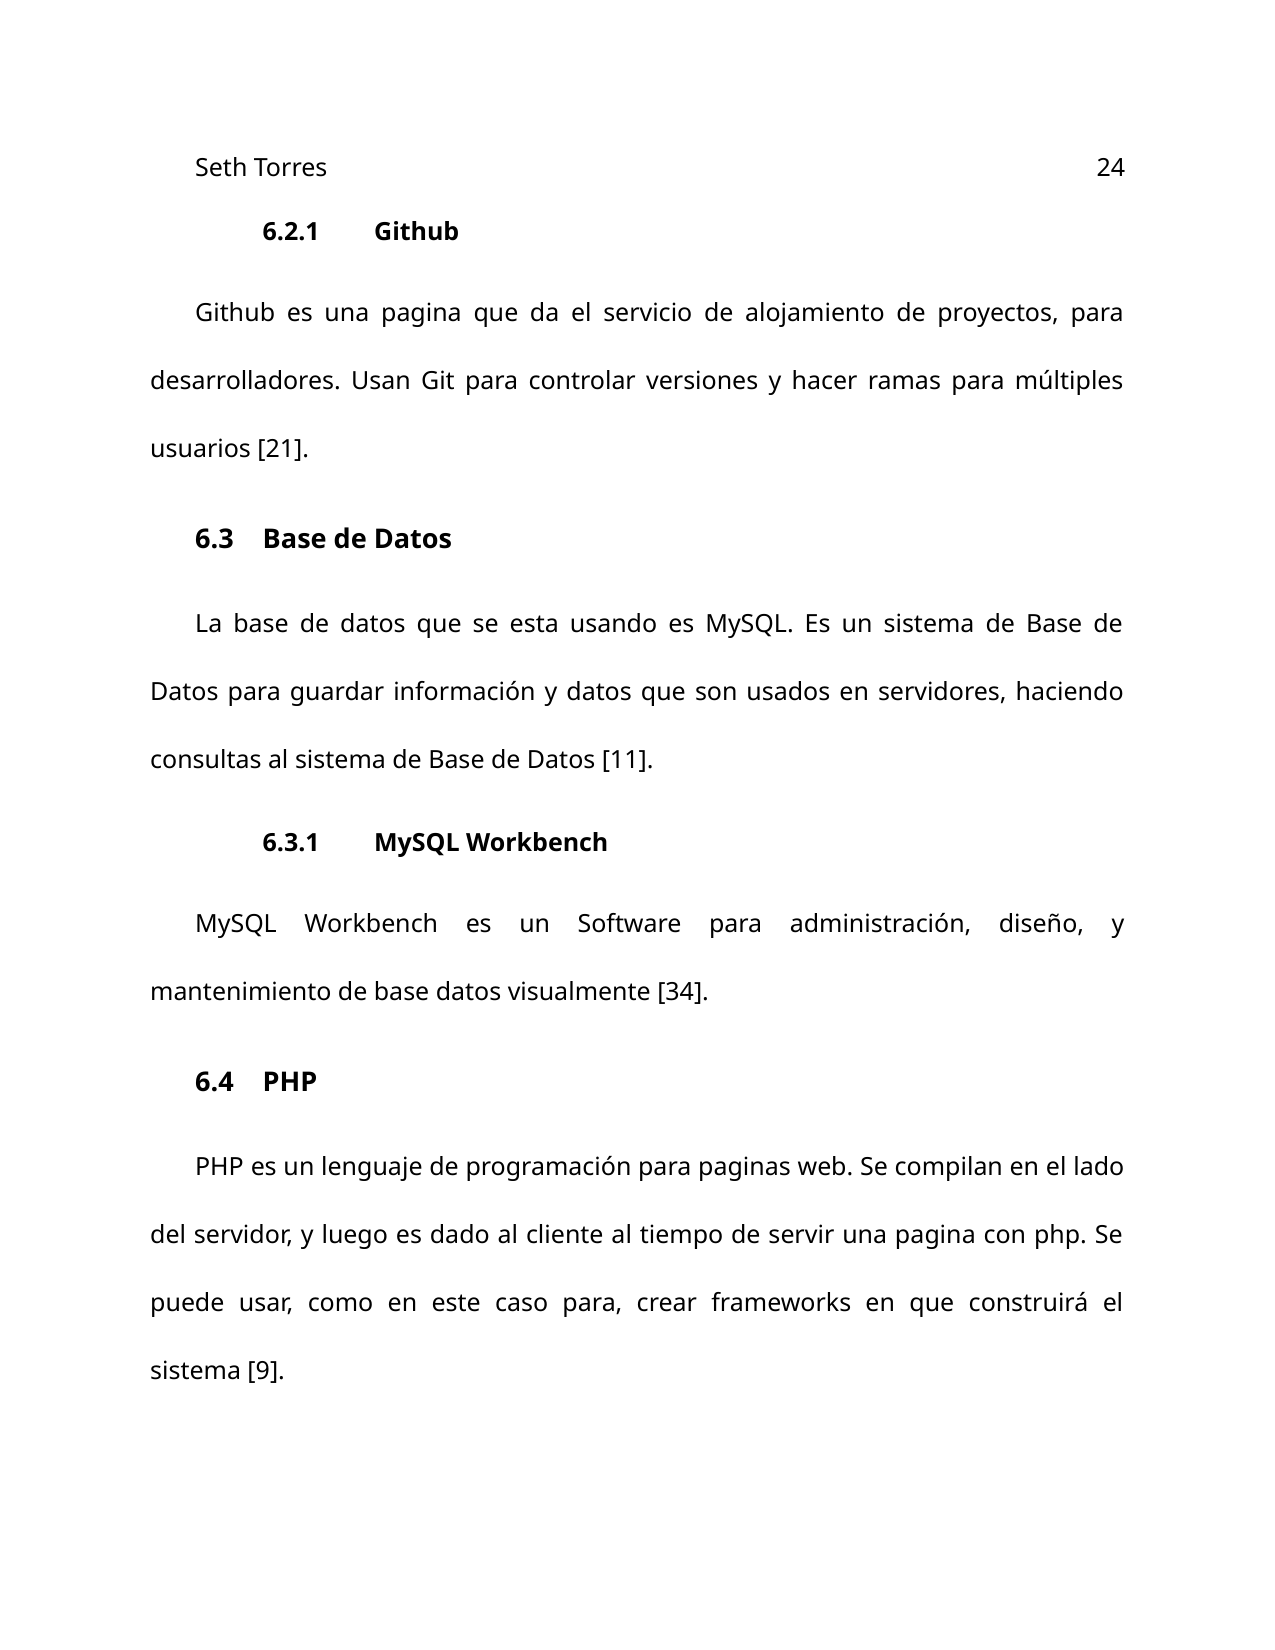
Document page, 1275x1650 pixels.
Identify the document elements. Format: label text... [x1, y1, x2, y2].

text La base de datos que se esta usando es MySQL. Es un sistema de Base de Datos para guardar información y datos que son usados en servidores, haciendo consultas al sistema de Base de Datos [11]. [150, 606, 1125, 776]
text Github es una pagina que da el servicio de alojamiento de proyectos, para desarrolladores. Usan Git para controlar versiones y hacer ramas para múltiples usuarios [21]. [150, 294, 1125, 464]
subtitle Base de Datos [150, 519, 1125, 556]
subtitle PHP [150, 1062, 1125, 1099]
text PHP es un lenguaje de programación para paginas web. Se compilan en el lado del servidor, y luego es dado al cliente al tiempo de servir una pagina con php. Se puede usar, como en este caso para, crear frameworks en que construirá el sistema [9]. [150, 1148, 1125, 1387]
subtitle Github [262, 213, 1125, 248]
text MySQL Workbench es un Software para administración, diseño, y mantenimiento de base datos visualmente [34]. [150, 905, 1125, 1007]
subtitle MySQL Workbench [262, 824, 1125, 859]
